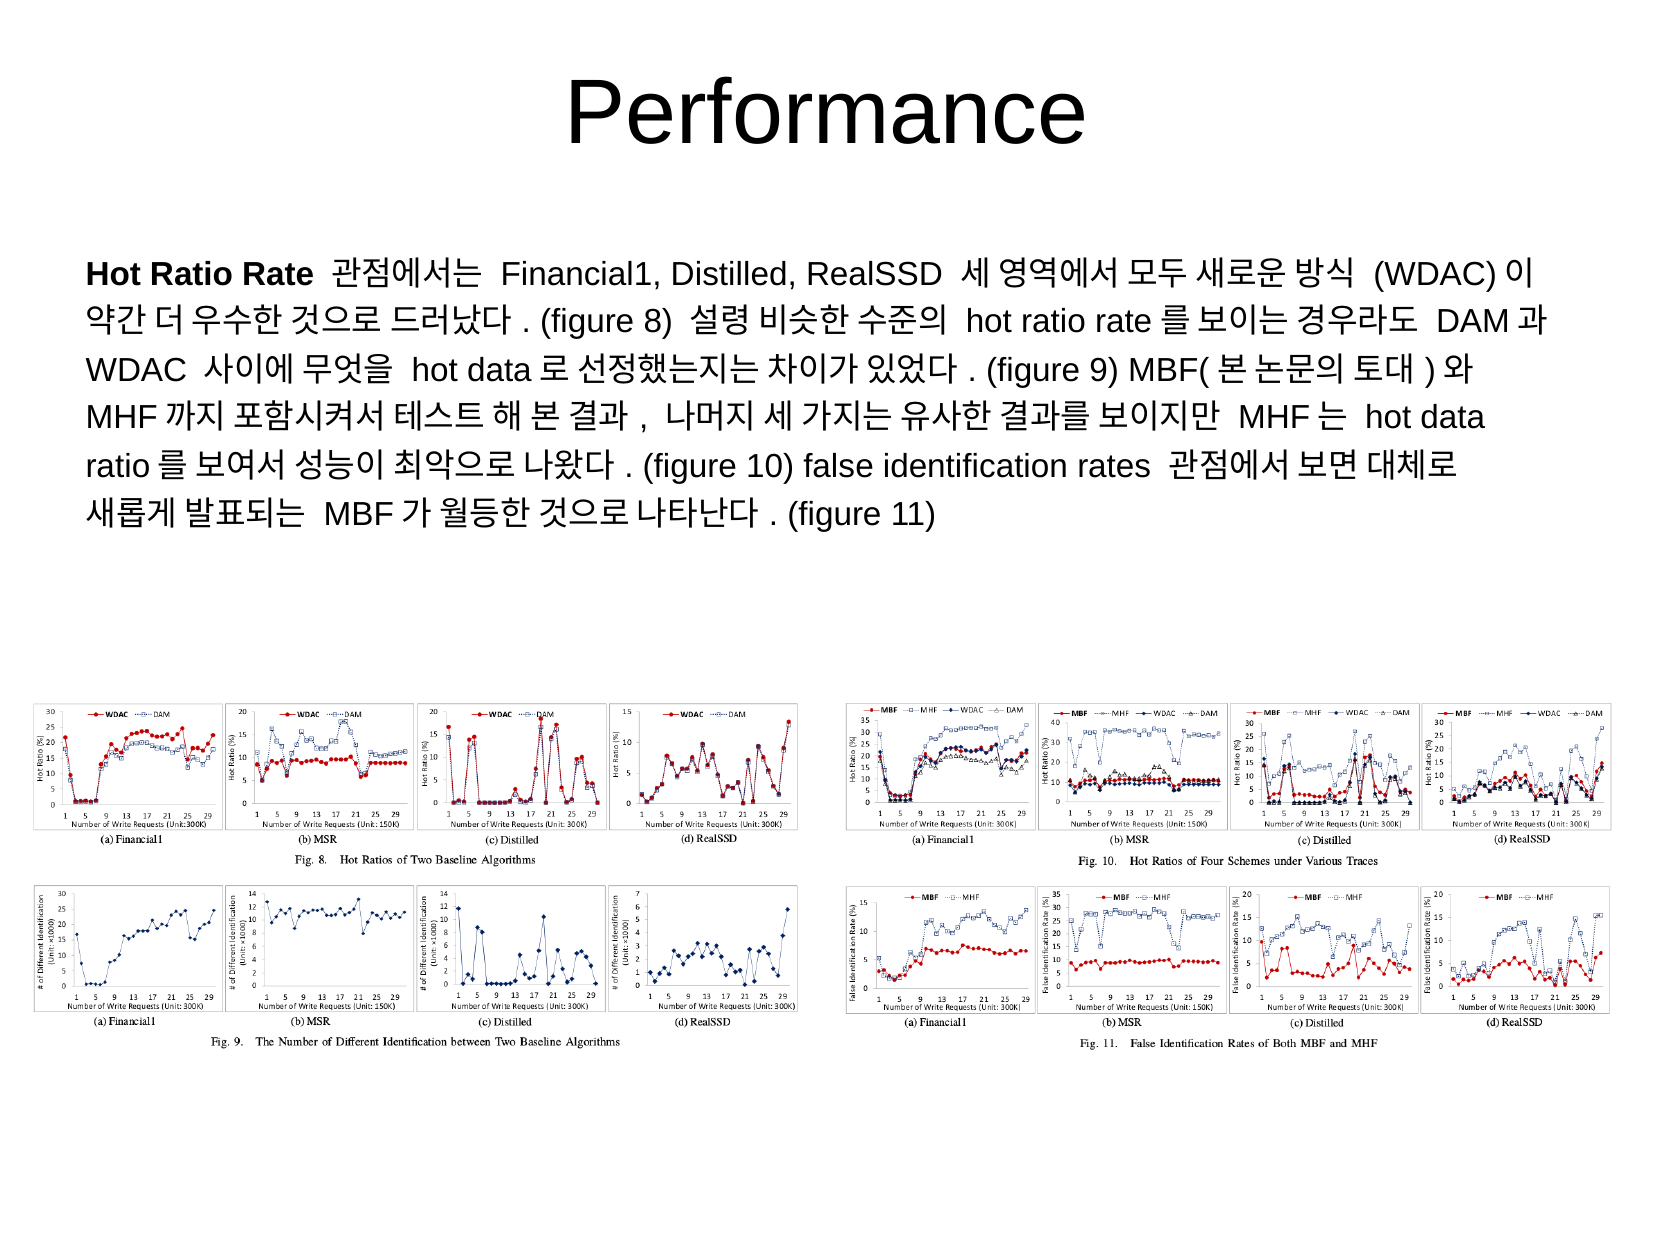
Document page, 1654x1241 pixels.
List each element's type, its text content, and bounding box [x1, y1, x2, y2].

text_box Hot Ratio Rate 관점에서는 Financial1, Distilled, RealSSD 세 영역에서 모두 새로운 방식 (WDAC)이 약간 더 우수한 것으로 드러났다. (figure 8) 설령 비슷한 수준의 hot ratio rate를 보이는 경우라도 DAM과 WDAC 사이에 무엇을 hot data로 선정했는지는 차이가 있었다. (figure 9) MBF(본 논문의 토대)와 MHF까지 포함시켜서 테스트 해 본 결과, 나머지 세 가지는 유사한 결과를 보이지만 MHF는 hot data ratio를 보여서 성능이 최악으로 나왔다. (figure 10) false identification rates 관점에서 보면 대체로 새롭게 발표되는 MBF가 월등한 것으로 나타난다. (figure 11) [70, 239, 1564, 551]
title Performance [82, 8, 1571, 216]
picture [20, 689, 813, 1064]
picture [834, 694, 1625, 1065]
